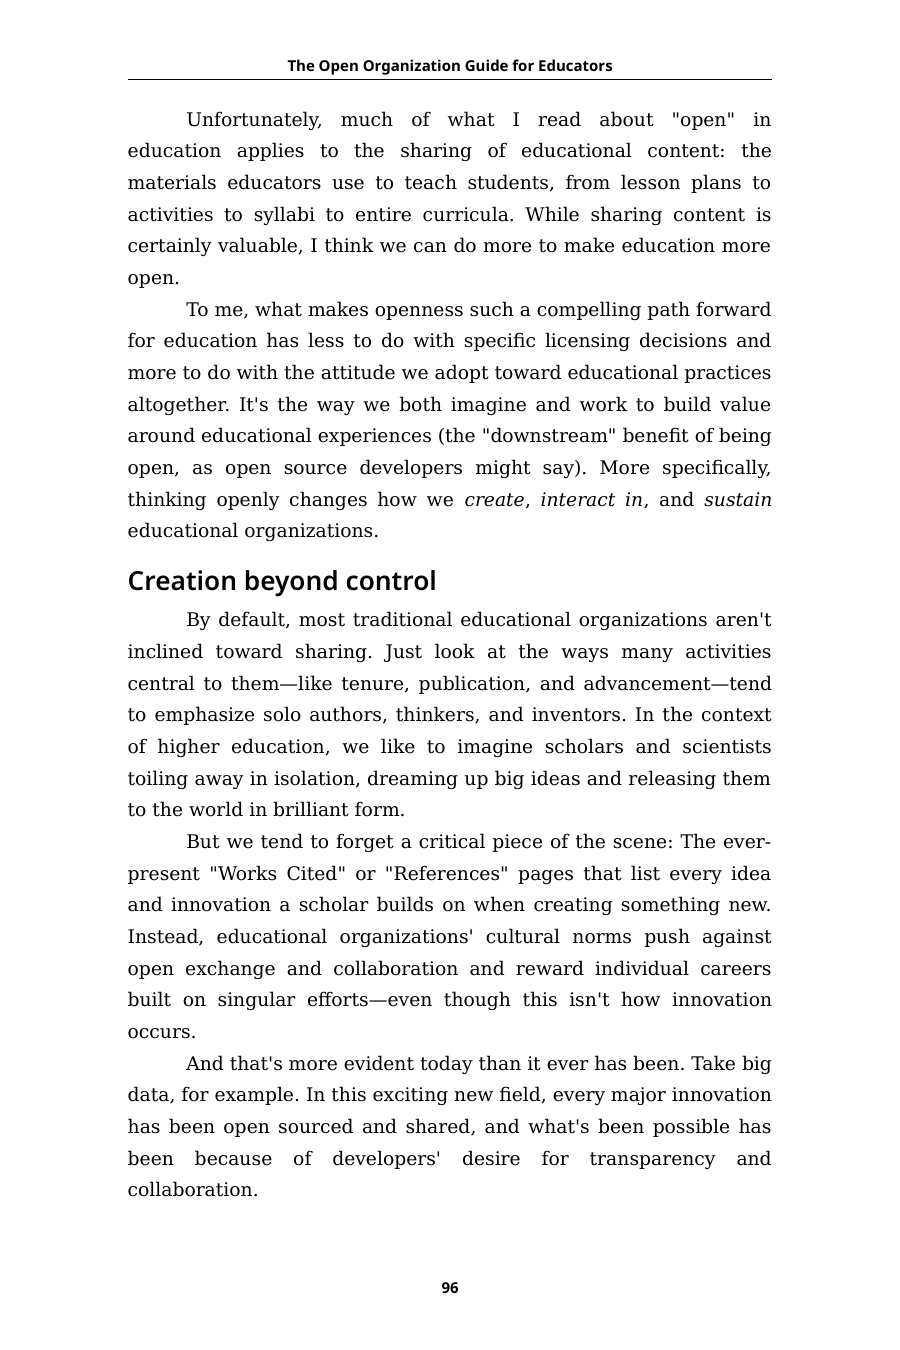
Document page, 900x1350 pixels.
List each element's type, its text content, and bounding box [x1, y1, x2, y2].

text And that's more evident today than it ever has been. Take big data, for example. In this exciting new field, every major innovation has been open sourced and shared, and what's been possible has been because of developers' desire for transparency and collaboration. [127, 1053, 772, 1201]
text To me, what makes openness such a compelling path forward for education has less to do with specific licensing decisions and more to do with the attitude we adopt toward educational practices altogether. It's the way we both imagine and work to build value around educational experiences (the "downstream" benefit of being open, as open source developers might say). More specifically, thinking openly changes how we create, interact in, and sustain educational organizations. [127, 299, 772, 542]
text By default, most traditional educational organizations aren't inclined toward sharing. Just look at the ways many activities central to them—like tenure, publication, and advancement—tend to emphasize solo authors, thinkers, and inventors. In the context of higher education, we like to imagine scholars and scientists toiling away in isolation, dreaming up big ideas and releasing them to the world in brilliant form. [127, 609, 772, 821]
text But we tend to forget a critical piece of the scene: The ever-present "Works Cited" or "References" pages that list every idea and innovation a scholar builds on when creating something new. Instead, educational organizations' cultural norms push against open exchange and collaboration and reward individual careers built on singular efforts—even though this isn't how innovation occurs. [127, 831, 772, 1043]
subtitle Creation beyond control [127, 567, 772, 597]
text Unfortunately, much of what I read about "open" in education applies to the sharing of educational content: the materials educators use to teach students, from lesson plans to activities to syllabi to entire curricula. While sharing content is certainly valuable, I think we can do more to make education more open. [127, 109, 772, 289]
